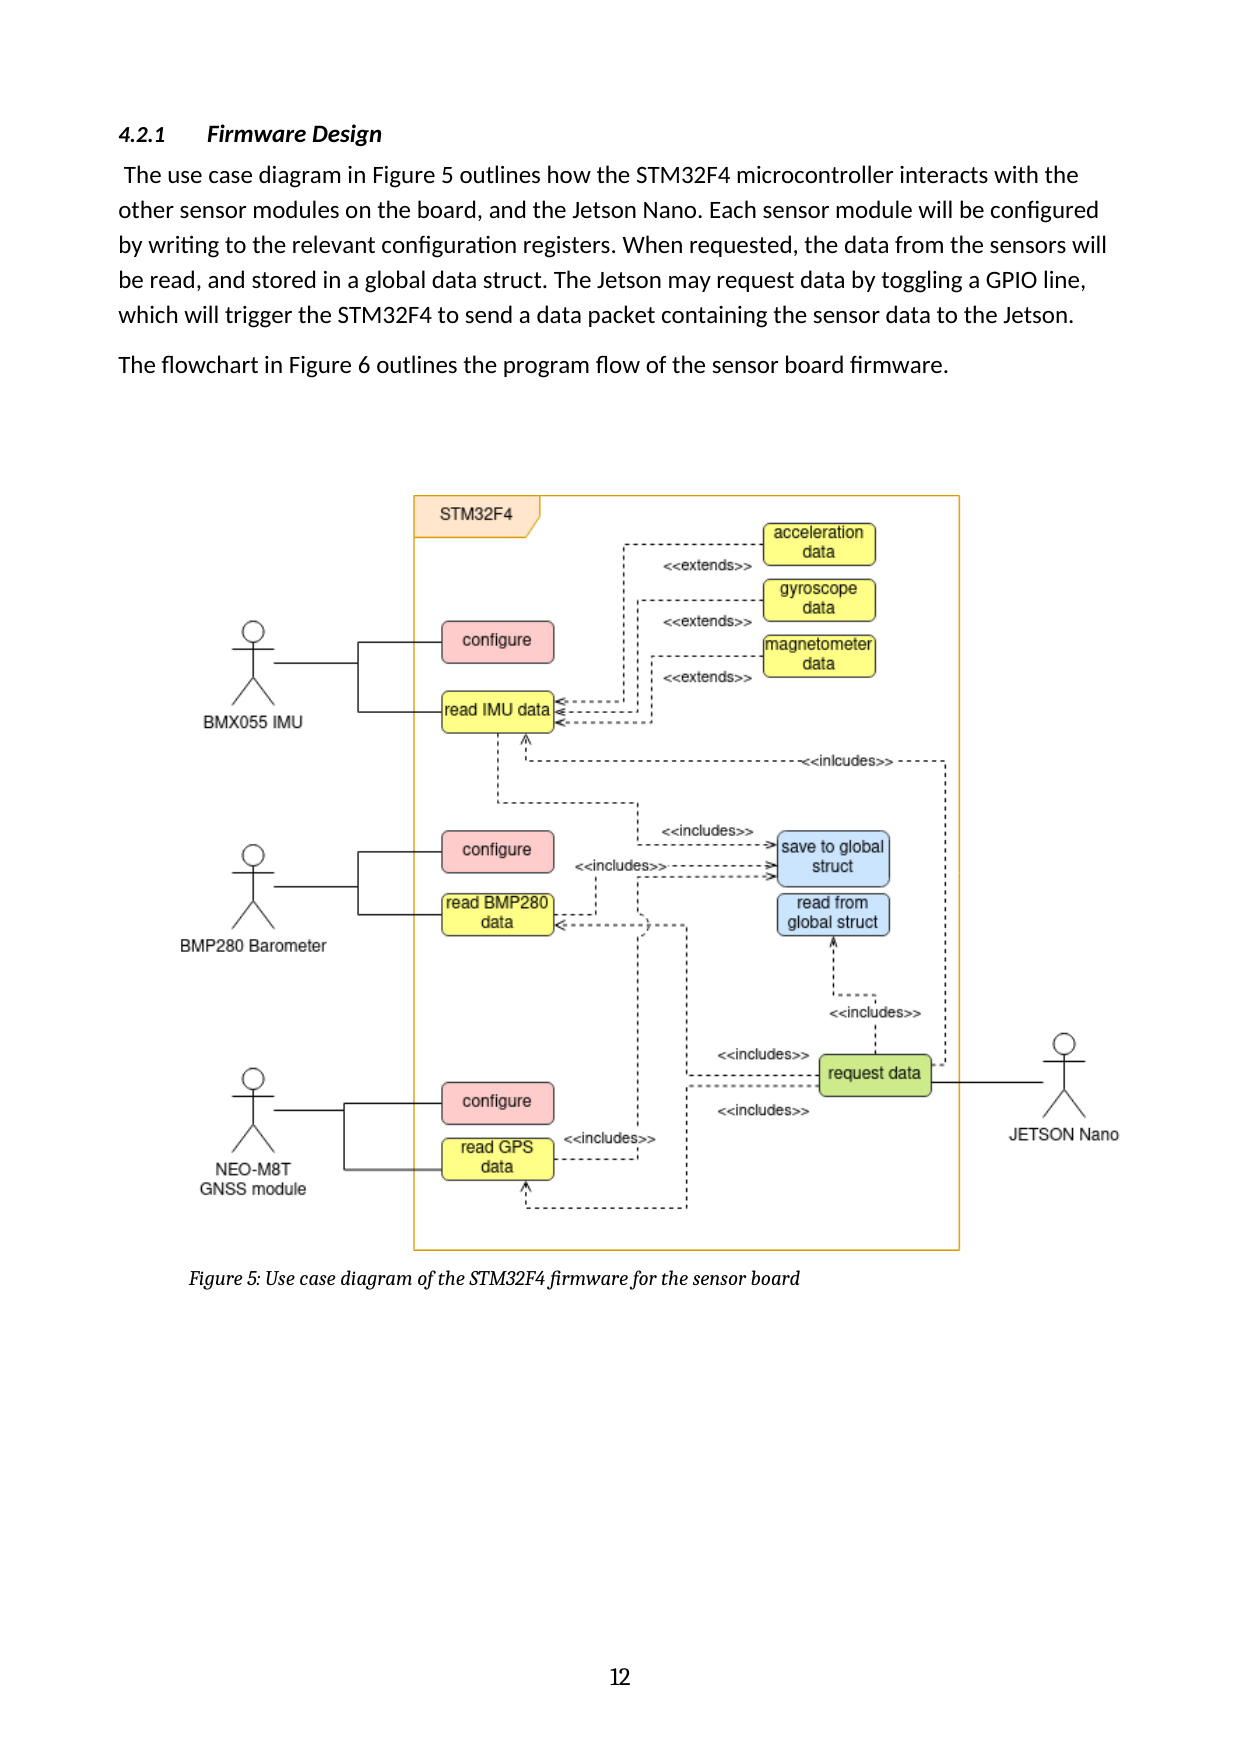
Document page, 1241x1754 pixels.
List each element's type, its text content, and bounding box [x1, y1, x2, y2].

picture [180, 495, 1121, 1251]
text Figure 5: Use case diagram of the STM32F4 firmware for the sensor board [188, 1251, 1129, 1291]
text The flowchart in Figure 6 outlines the program flow of the sensor board firmware. [118, 349, 1122, 379]
text The use case diagram in Figure 5 outlines how the STM32F4 microcontroller interacts with the other sensor modules on the board, and the Jetson Nano. Each sensor module will be configured by writing to the relevant configuration registers. When requested, the data from the sensors will be read, and stored in a global data struct. The Jetson may request data by toggling a GPIO line, which will trigger the STM32F4 to send a data packet containing the sensor data to the Jetson. [118, 159, 1122, 330]
subtitle Firmware Design [118, 118, 1122, 149]
